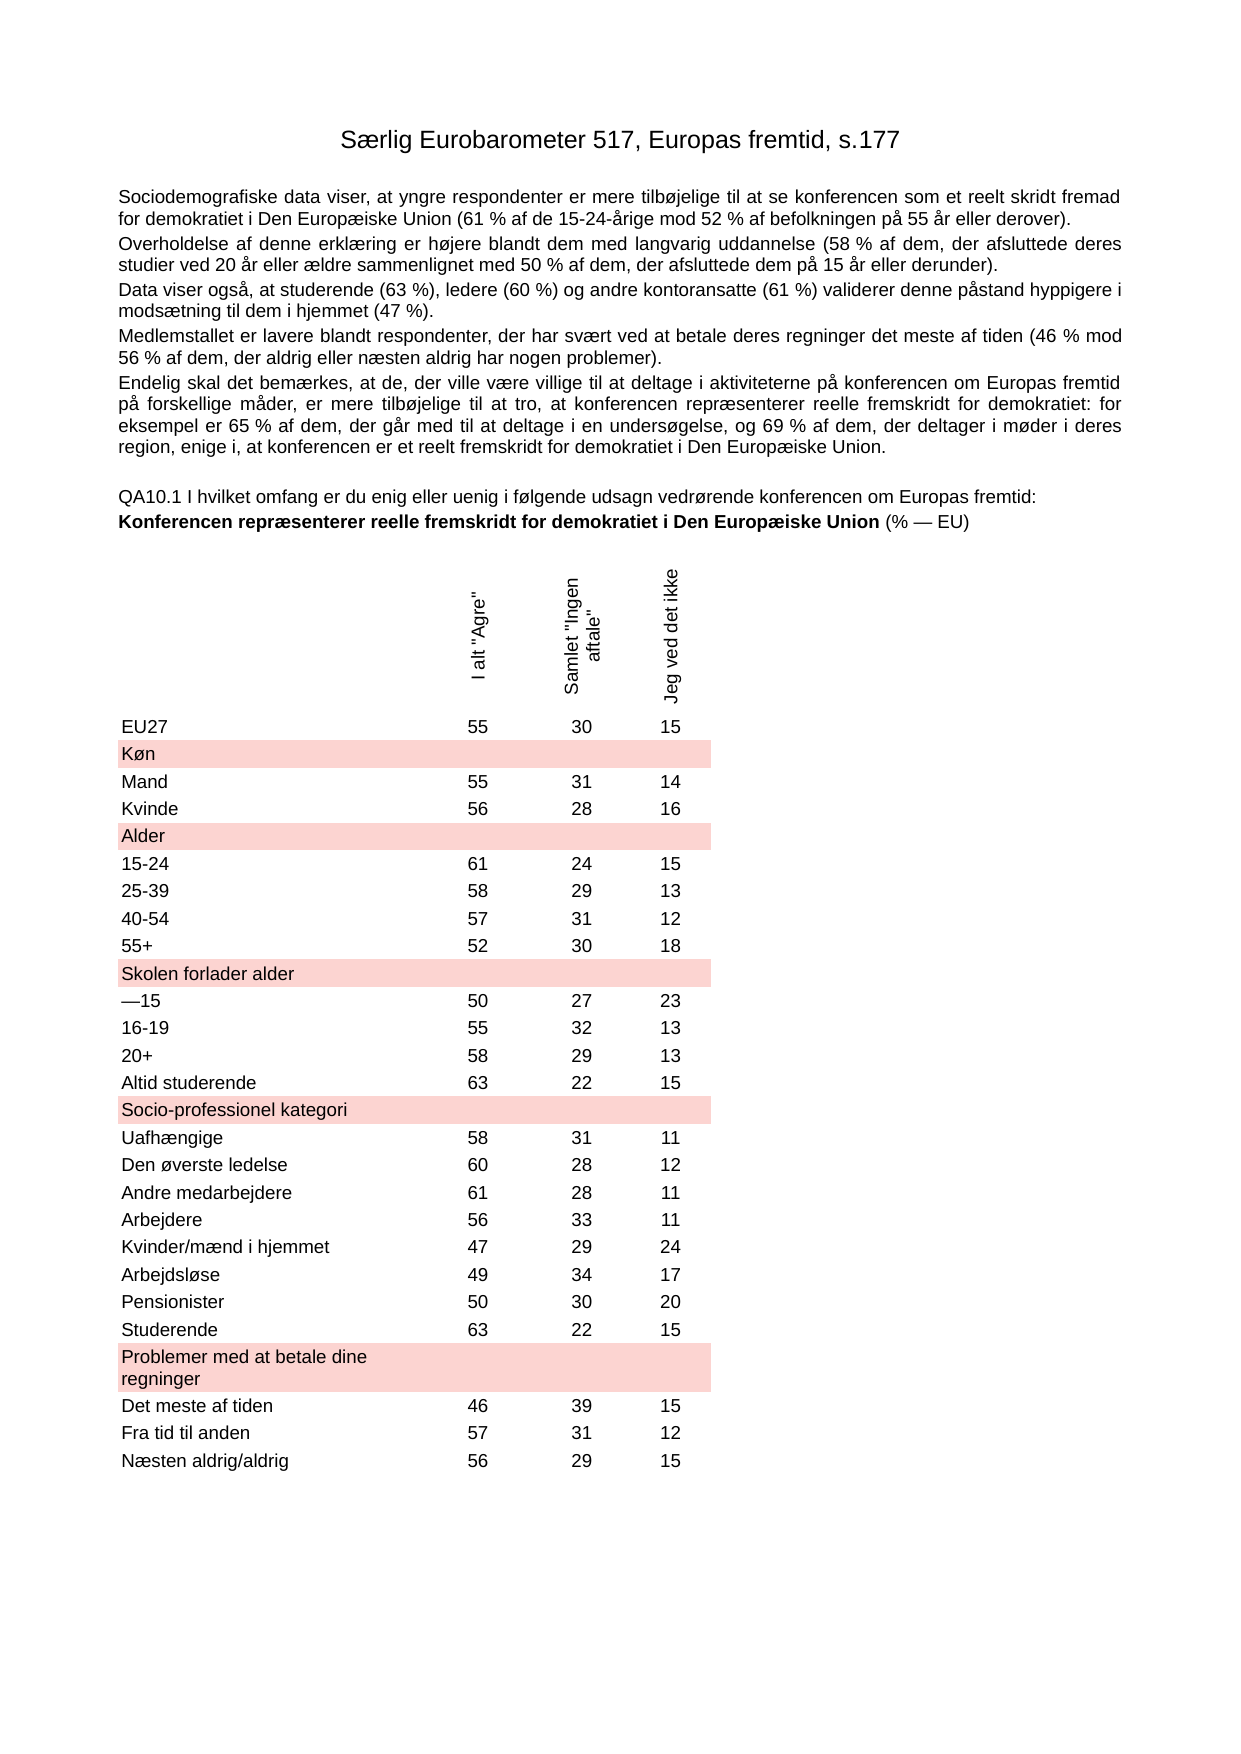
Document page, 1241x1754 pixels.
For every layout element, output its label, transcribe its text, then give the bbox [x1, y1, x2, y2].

table_cell 63 [421, 1316, 534, 1343]
table_cell [534, 1096, 629, 1124]
table_cell 46 [421, 1392, 534, 1419]
table_cell 23 [629, 987, 711, 1014]
table_cell 29 [534, 1447, 629, 1474]
table_cell 55 [421, 1014, 534, 1042]
table_cell Arbejdere [118, 1206, 421, 1233]
table_cell 30 [534, 1288, 629, 1316]
table_cell 58 [421, 877, 534, 904]
table_cell 29 [534, 877, 629, 904]
table_cell 50 [421, 987, 534, 1014]
table_cell 56 [421, 1206, 534, 1233]
table_cell EU27 [118, 713, 421, 740]
table_cell 13 [629, 1042, 711, 1069]
text Endelig skal det bemærkes, at de, der ville være villige til at deltage i aktiviteterne på konferencen om Europas fremtid på forskellige måder, er mere tilbøjelige til at tro, at konferencen repræsenterer reelle fremskridt for demokratiet: for eksempel er 65 % af dem, der går med til at deltage i en undersøgelse, og 69 % af dem, der deltager i møder i deres region, enige i, at konferencen er et reelt fremskridt for demokratiet i Den Europæiske Union. [118, 371, 1122, 458]
table_cell 12 [629, 1151, 711, 1178]
table_cell 61 [421, 850, 534, 877]
table_cell 55 [421, 713, 534, 740]
table_cell 31 [534, 1419, 629, 1447]
table_cell [421, 1343, 534, 1392]
table_cell [629, 740, 711, 768]
table_cell 34 [534, 1261, 629, 1288]
table_cell Studerende [118, 1316, 421, 1343]
table_header I alt "Agre" [421, 560, 534, 713]
table_cell 15-24 [118, 850, 421, 877]
table_cell [534, 959, 629, 987]
table_cell Kvinde [118, 795, 421, 822]
table_cell 20 [629, 1288, 711, 1316]
table_cell 11 [629, 1179, 711, 1206]
table_cell 22 [534, 1316, 629, 1343]
table_cell 15 [629, 1392, 711, 1419]
table_cell 57 [421, 1419, 534, 1447]
table_cell 39 [534, 1392, 629, 1419]
text Konferencen repræsenterer reelle fremskridt for demokratiet i Den Europæiske Union (% — EU) [118, 511, 1122, 532]
table_cell Alder [118, 823, 421, 850]
table_cell 55 [421, 768, 534, 795]
table_cell Fra tid til anden [118, 1419, 421, 1447]
text Overholdelse af denne erklæring er højere blandt dem med langvarig uddannelse (58 % af dem, der afsluttede deres studier ved 20 år eller ældre sammenlignet med 50 % af dem, der afsluttede dem på 15 år eller derunder). [118, 232, 1122, 276]
table_cell [629, 1096, 711, 1124]
table_cell 18 [629, 932, 711, 959]
text Sociodemografiske data viser, at yngre respondenter er mere tilbøjelige til at se konferencen som et reelt skridt fremad for demokratiet i Den Europæiske Union (61 % af de 15-24-årige mod 52 % af befolkningen på 55 år eller derover). [118, 186, 1122, 229]
table_cell 29 [534, 1233, 629, 1261]
table_cell Køn [118, 740, 421, 768]
table_cell 20+ [118, 1042, 421, 1069]
table_cell 47 [421, 1233, 534, 1261]
table_cell Uafhængige [118, 1124, 421, 1151]
table_cell 13 [629, 877, 711, 904]
table_cell 58 [421, 1042, 534, 1069]
table_cell 30 [534, 713, 629, 740]
table_cell 57 [421, 905, 534, 932]
table_cell 55+ [118, 932, 421, 959]
table_cell Arbejdsløse [118, 1261, 421, 1288]
table_cell 56 [421, 1447, 534, 1474]
text Medlemstallet er lavere blandt respondenter, der har svært ved at betale deres regninger det meste af tiden (46 % mod 56 % af dem, der aldrig eller næsten aldrig har nogen problemer). [118, 325, 1122, 368]
table_cell 28 [534, 795, 629, 822]
table_cell 14 [629, 768, 711, 795]
table_cell 16 [629, 795, 711, 822]
table_header Samlet "Ingen aftale" [534, 560, 629, 713]
table_cell [629, 823, 711, 850]
table_cell Kvinder/mænd i hjemmet [118, 1233, 421, 1261]
table_cell 22 [534, 1069, 629, 1096]
table_cell 24 [534, 850, 629, 877]
table_cell [421, 740, 534, 768]
table_cell 16-19 [118, 1014, 421, 1042]
table_cell [534, 1343, 629, 1392]
table_cell 50 [421, 1288, 534, 1316]
table_cell 31 [534, 768, 629, 795]
table_cell 31 [534, 1124, 629, 1151]
table_cell Næsten aldrig/aldrig [118, 1447, 421, 1474]
table_cell [421, 1096, 534, 1124]
table_cell 31 [534, 905, 629, 932]
table_cell Andre medarbejdere [118, 1179, 421, 1206]
table_cell Mand [118, 768, 421, 795]
table_cell 12 [629, 905, 711, 932]
table_cell [421, 823, 534, 850]
table_cell 13 [629, 1014, 711, 1042]
table_cell 29 [534, 1042, 629, 1069]
table_cell 49 [421, 1261, 534, 1288]
table_cell 15 [629, 1447, 711, 1474]
table_cell Skolen forlader alder [118, 959, 421, 987]
table_cell 63 [421, 1069, 534, 1096]
table_cell 15 [629, 850, 711, 877]
table_cell 58 [421, 1124, 534, 1151]
table_cell Pensionister [118, 1288, 421, 1316]
text QA10.1 I hvilket omfang er du enig eller uenig i følgende udsagn vedrørende konferencen om Europas fremtid: [118, 486, 1122, 507]
table_cell [534, 823, 629, 850]
table_cell 27 [534, 987, 629, 1014]
table_cell 52 [421, 932, 534, 959]
table_cell 15 [629, 1316, 711, 1343]
table_cell 60 [421, 1151, 534, 1178]
table_cell [421, 959, 534, 987]
table_cell 11 [629, 1206, 711, 1233]
table_cell [629, 1343, 711, 1392]
table_cell Det meste af tiden [118, 1392, 421, 1419]
table_cell 56 [421, 795, 534, 822]
table_cell 28 [534, 1179, 629, 1206]
table_cell 24 [629, 1233, 711, 1261]
table_cell 32 [534, 1014, 629, 1042]
table_cell 28 [534, 1151, 629, 1178]
text Data viser også, at studerende (63 %), ledere (60 %) og andre kontoransatte (61 %) validerer denne påstand hyppigere i modsætning til dem i hjemmet (47 %). [118, 279, 1122, 322]
table_cell —15 [118, 987, 421, 1014]
table_cell 40-54 [118, 905, 421, 932]
table_cell 15 [629, 1069, 711, 1096]
table_cell [534, 740, 629, 768]
table_header [118, 560, 421, 713]
table_cell 25-39 [118, 877, 421, 904]
table_cell Altid studerende [118, 1069, 421, 1096]
table_cell 11 [629, 1124, 711, 1151]
table_cell 33 [534, 1206, 629, 1233]
table_cell 61 [421, 1179, 534, 1206]
table_cell [629, 959, 711, 987]
table_cell Den øverste ledelse [118, 1151, 421, 1178]
table_cell 30 [534, 932, 629, 959]
table_cell 15 [629, 713, 711, 740]
table_cell 17 [629, 1261, 711, 1288]
table_cell Socio-professionel kategori [118, 1096, 421, 1124]
table_header Jeg ved det ikke [629, 560, 711, 713]
table_cell Problemer med at betale dine regninger [118, 1343, 421, 1392]
table_cell 12 [629, 1419, 711, 1447]
